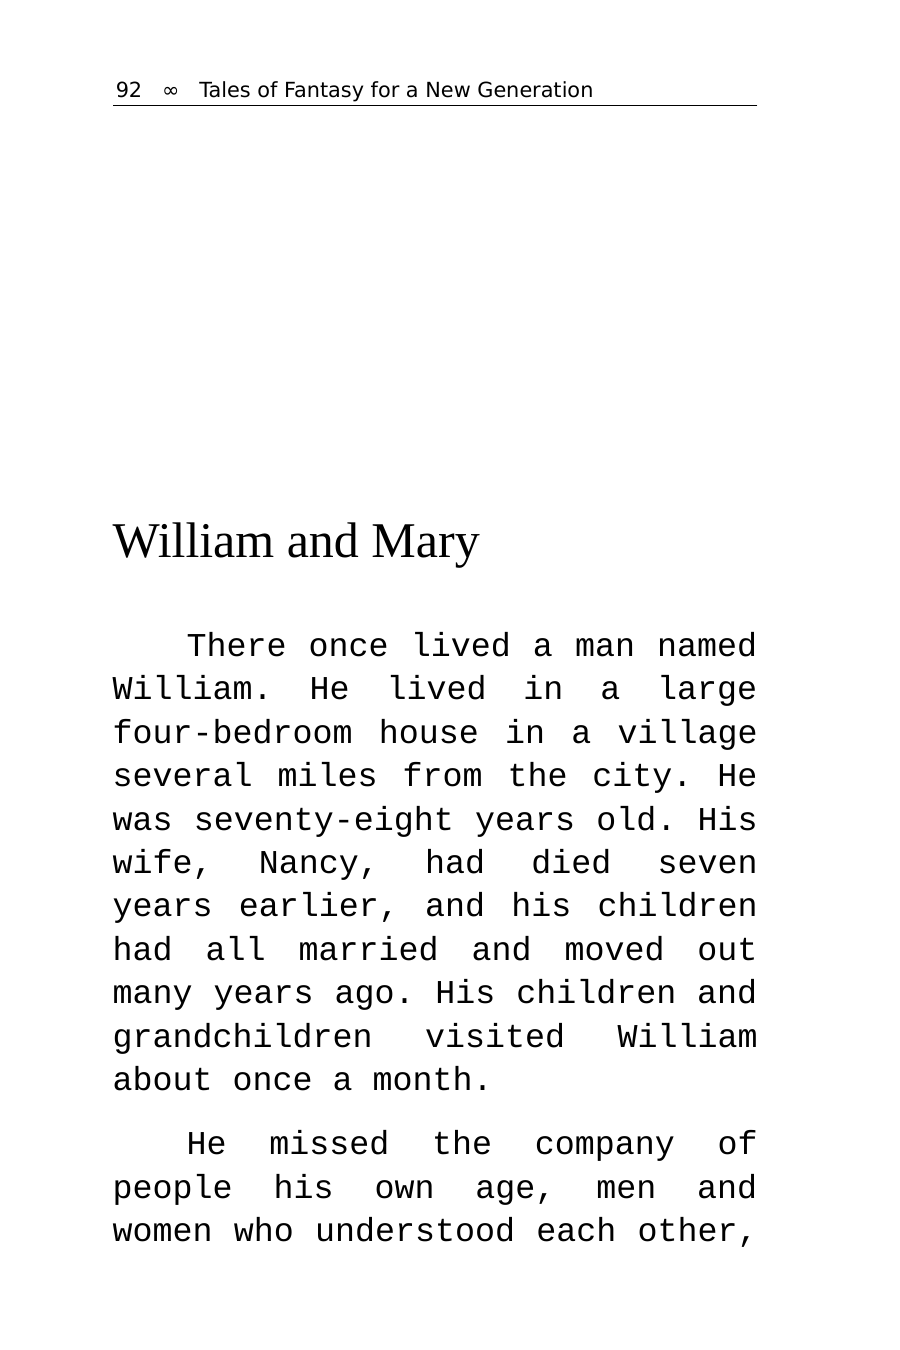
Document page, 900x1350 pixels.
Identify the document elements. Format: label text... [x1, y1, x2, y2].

text He missed the company of people his own age, men and women who understood each other, [112, 1127, 757, 1252]
text There once lived a man named William. He lived in a large four-bedroom house in a village several miles from the city. He was seventy-eight years old. His wife, Nancy, had died seven years earlier, and his children had all married and moved out many years ago. His children and grandchildren visited William about once a month. [112, 628, 757, 1101]
title William and Mary [112, 511, 757, 568]
